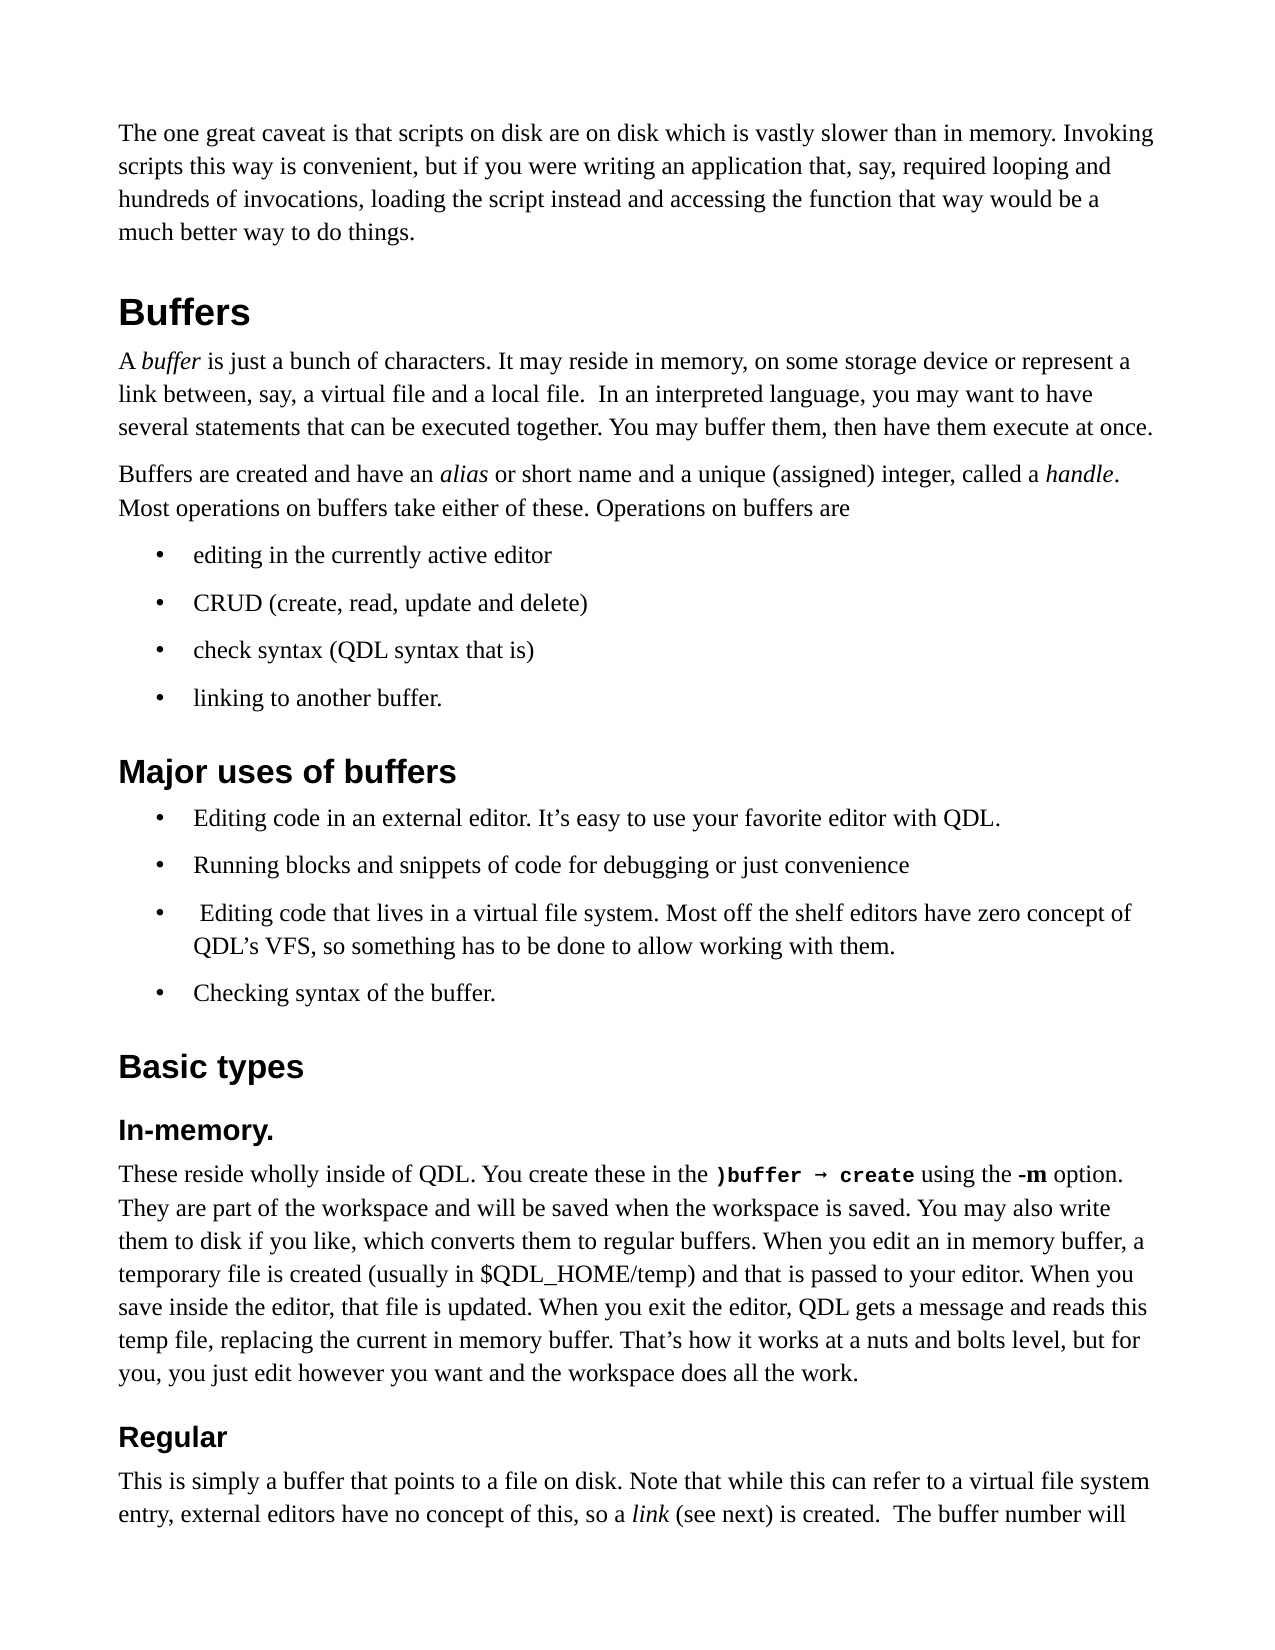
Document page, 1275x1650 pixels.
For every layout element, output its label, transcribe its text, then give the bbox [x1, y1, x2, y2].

list editing in the currently active editor [156, 540, 1157, 569]
list Checking syntax of the buffer. [156, 978, 1157, 1007]
text A buffer is just a bunch of characters. It may reside in memory, on some storage device or represent a link between, say, a virtual file and a local file. In an interpreted language, you may want to have several statements that can be executed together. You may buffer them, then have them execute at once. [118, 346, 1157, 441]
subtitle Buffers [118, 290, 1157, 333]
list Editing code in an external editor. It’s easy to use your favorite editor with QDL. [156, 803, 1157, 831]
subtitle Regular [118, 1420, 1157, 1454]
text This is simply a buffer that points to a file on disk. Note that while this can refer to a virtual file system entry, external editors have no concept of this, so a link (see next) is created. The buffer number will [118, 1466, 1157, 1528]
subtitle In-memory. [118, 1113, 1157, 1146]
text The one great caveat is that scripts on disk are on disk which is vastly slower than in memory. Invoking scripts this way is convenient, but if you were writing an application that, say, required looping and hundreds of invocations, loading the script instead and accessing the function that way would be a much better way to do things. [118, 118, 1157, 246]
subtitle Major uses of buffers [118, 751, 1157, 790]
list Running blocks and snippets of code for debugging or just convenience [156, 850, 1157, 879]
list linking to another buffer. [156, 683, 1157, 712]
text These reside wholly inside of QDL. You create these in the )buffer ➞ create using the -m option. They are part of the workspace and will be saved when the workspace is saved. You may also write them to disk if you like, which converts them to regular buffers. When you edit an in memory buffer, a temporary file is created (usually in $QDL_HOME/temp) and that is passed to your editor. When you save inside the editor, that file is updated. When you exit the editor, QDL gets a message and reads this temp file, replacing the current in memory buffer. That’s how it works at a nuts and bolts level, but for you, you just edit however you want and the workspace does all the work. [118, 1159, 1157, 1387]
text Buffers are created and have an alias or short name and a unique (assigned) integer, called a handle. Most operations on buffers take either of these. Operations on buffers are [118, 459, 1157, 521]
list CRUD (create, read, update and delete) [156, 588, 1157, 617]
list Editing code that lives in a virtual file system. Most off the shelf editors have zero concept of QDL’s VFS, so something has to be done to allow working with them. [156, 898, 1157, 959]
subtitle Basic types [118, 1047, 1157, 1086]
list check syntax (QDL syntax that is) [156, 635, 1157, 664]
